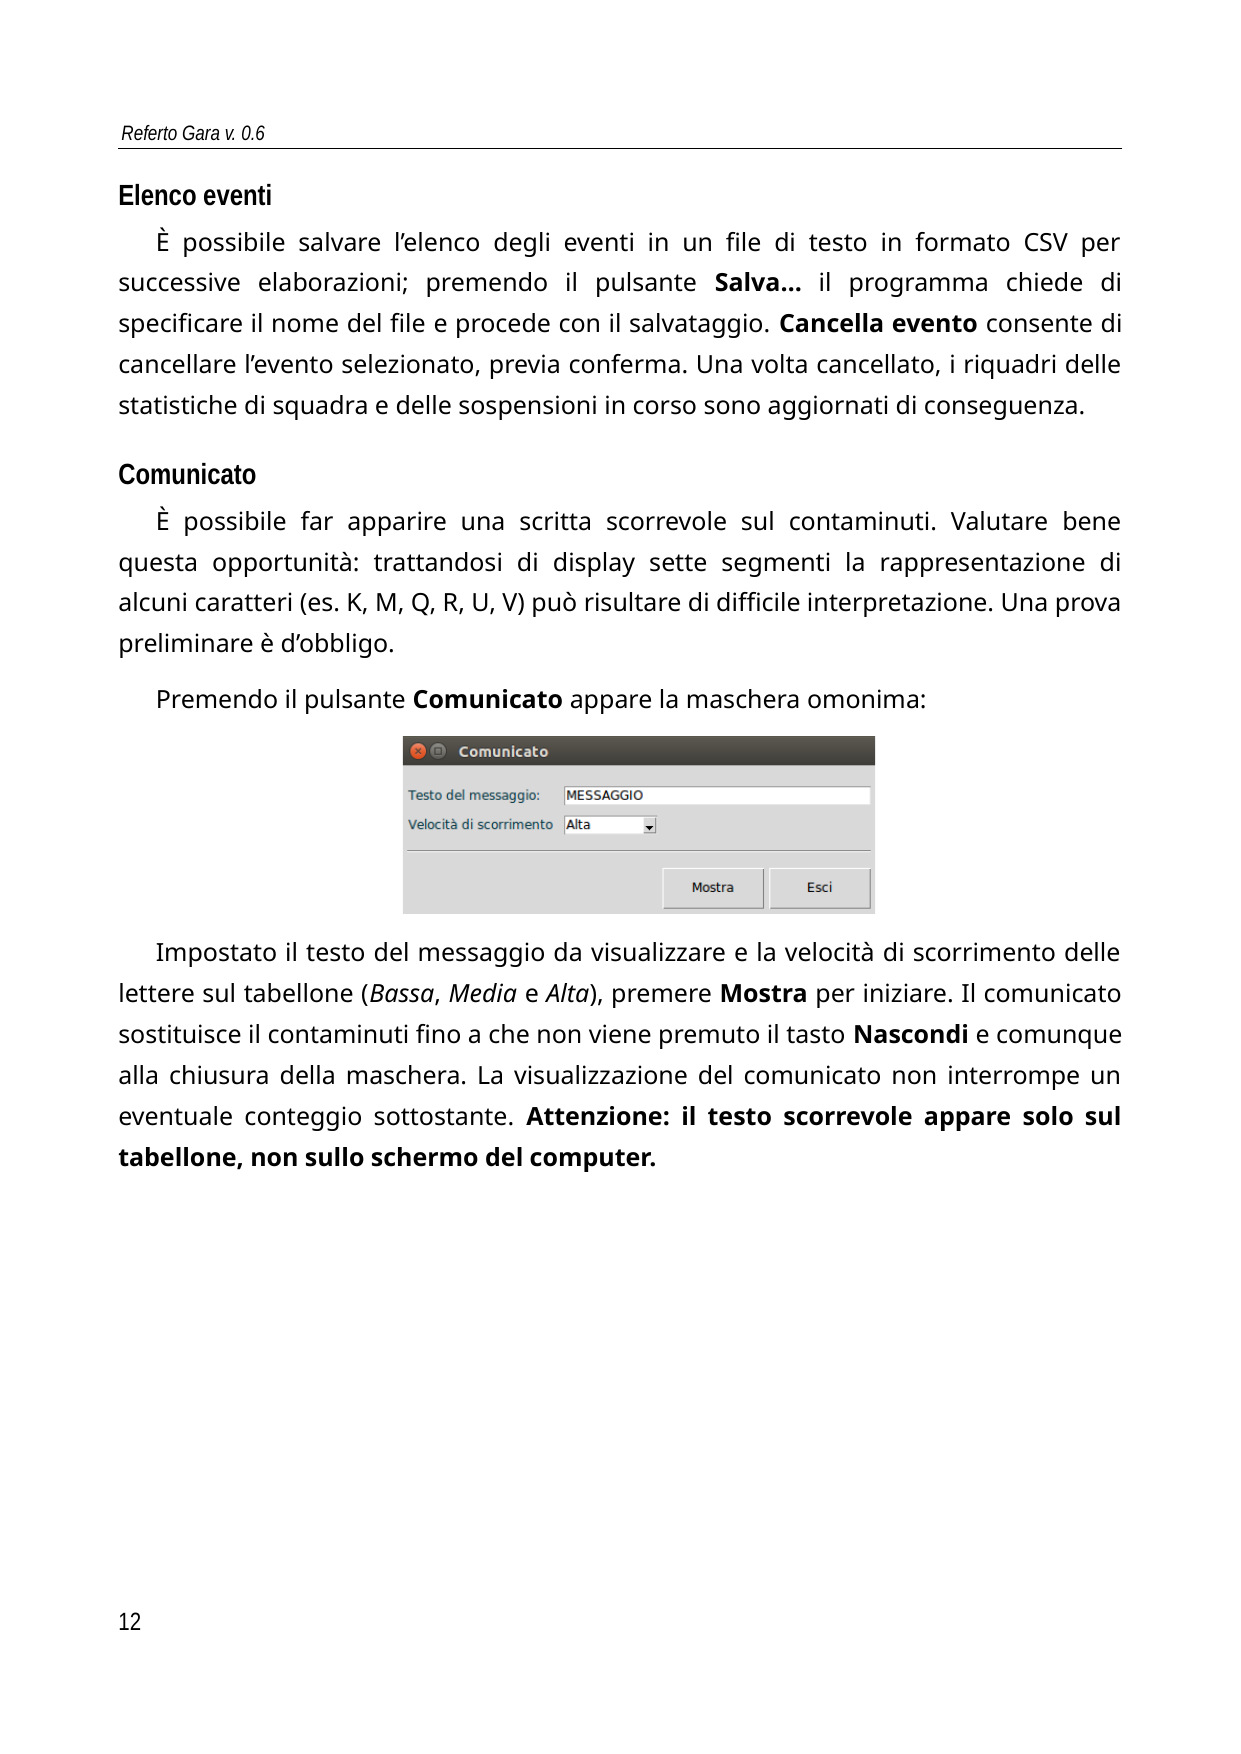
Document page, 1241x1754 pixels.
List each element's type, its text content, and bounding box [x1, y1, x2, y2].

text È possibile far apparire una scritta scorrevole sul contaminuti. Valutare bene questa opportunità: trattandosi di display sette segmenti la rappresentazione di alcuni caratteri (es. K, M, Q, R, U, V) può risultare di difficile interpretazione. Una prova preliminare è d’obbligo. [118, 503, 1122, 660]
text Premendo il pulsante Comunicato appare la maschera omonima: [118, 681, 1122, 715]
picture [402, 736, 876, 914]
subtitle Elenco eventi [118, 178, 1122, 212]
text È possibile salvare l’elenco degli eventi in un file di testo in formato CSV per successive elaborazioni; premendo il pulsante Salva… il programma chiede di specificare il nome del file e procede con il salvataggio. Cancella evento consente di cancellare l’evento selezionato, previa conferma. Una volta cancellato, i riquadri delle statistiche di squadra e delle sospensioni in corso sono aggiornati di conseguenza. [118, 224, 1122, 422]
text Impostato il testo del messaggio da visualizzare e la velocità di scorrimento delle lettere sul tabellone (Bassa, Media e Alta), premere Mostra per iniziare. Il comunicato sostituisce il contaminuti fino a che non viene premuto il tasto Nascondi e comunque alla chiusura della maschera. La visualizzazione del comunicato non interrompe un eventuale conteggio sottostante. Attenzione: il testo scorrevole appare solo sul tabellone, non sullo schermo del computer. [118, 935, 1122, 1173]
subtitle Comunicato [118, 457, 1122, 491]
